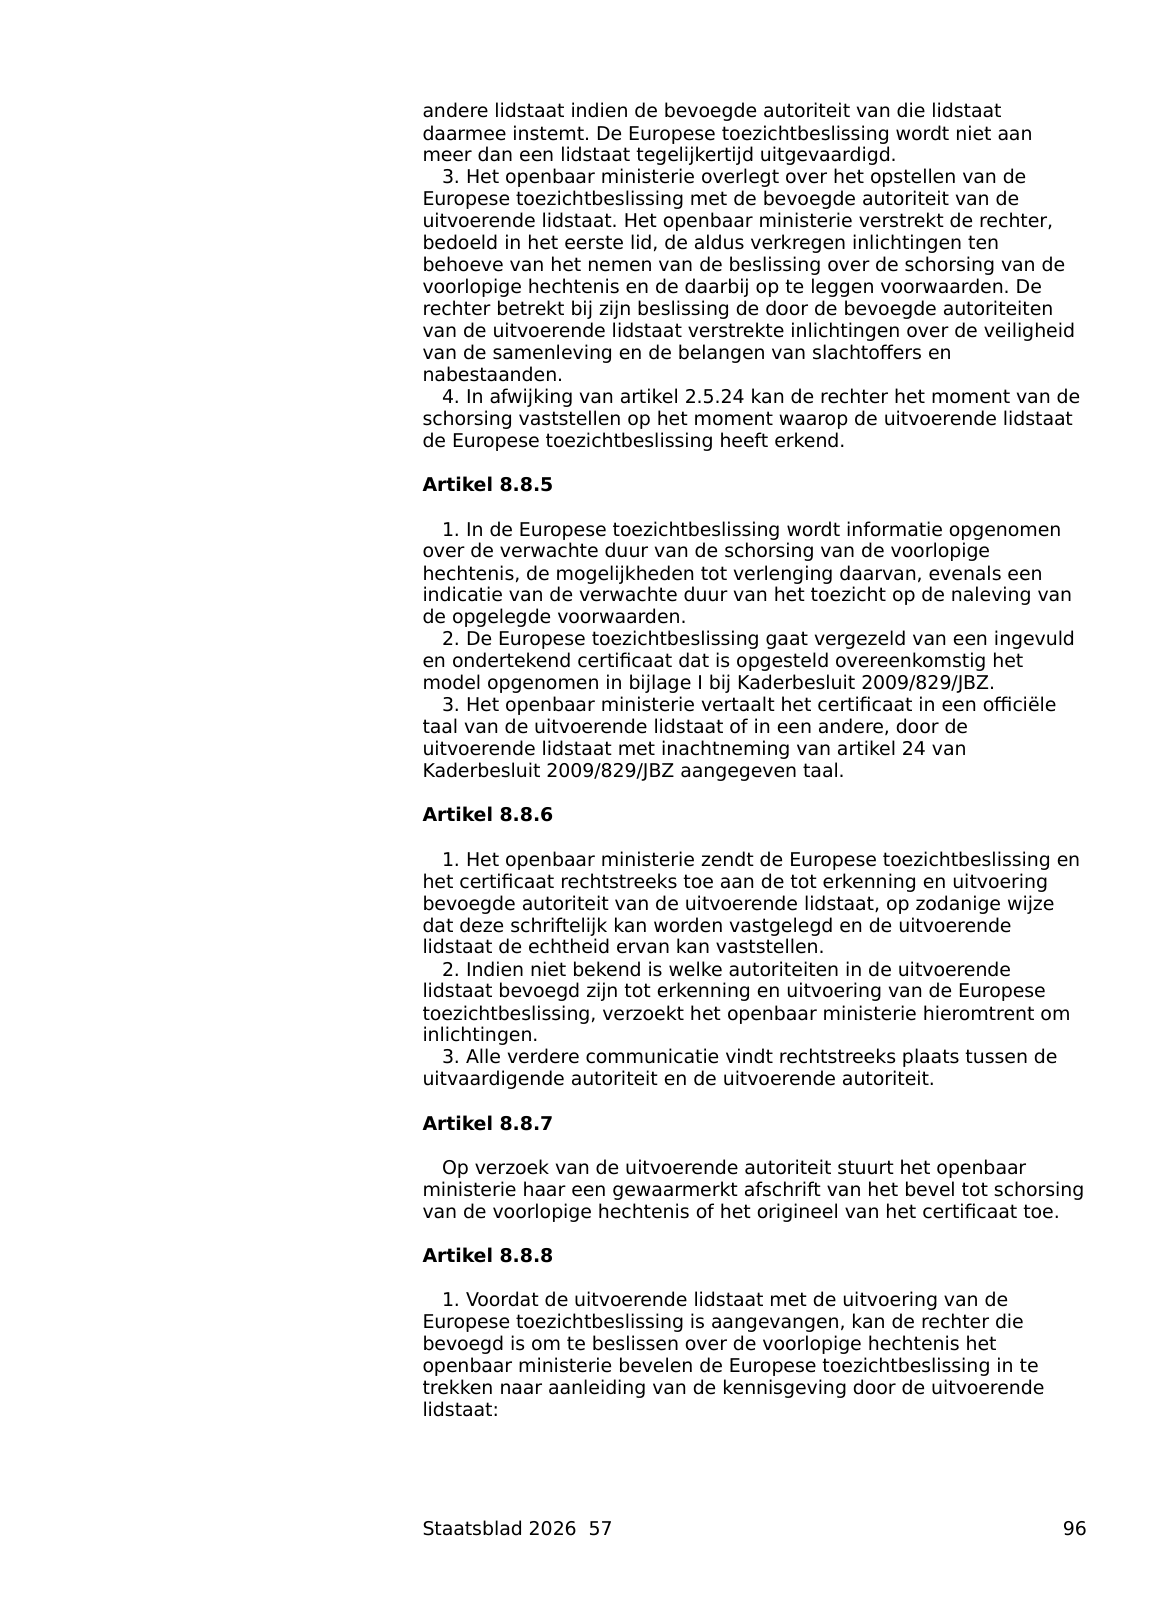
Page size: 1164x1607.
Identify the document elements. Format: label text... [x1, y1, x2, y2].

text 1. Voordat de uitvoerende lidstaat met de uitvoering van de Europese toezichtbeslissing is aangevangen, kan de rechter die bevoegd is om te beslissen over de voorlopige hechtenis het openbaar ministerie bevelen de Europese toezichtbeslissing in te trekken naar aanleiding van de kennisgeving door de uitvoerende lidstaat: [422, 1289, 1087, 1421]
text 3. Alle verdere communicatie vindt rechtstreeks plaats tussen de uitvaardigende autoriteit en de uitvoerende autoriteit. [422, 1046, 1087, 1090]
text 3. Het openbaar ministerie vertaalt het certificaat in een officiële taal van de uitvoerende lidstaat of in een andere, door de uitvoerende lidstaat met inachtneming van artikel 24 van Kaderbesluit 2009/829/JBZ aangegeven taal. [422, 694, 1087, 782]
text Op verzoek van de uitvoerende autoriteit stuurt het openbaar ministerie haar een gewaarmerkt afschrift van het bevel tot schorsing van de voorlopige hechtenis of het origineel van het certificaat toe. [422, 1157, 1087, 1223]
text 3. Het openbaar ministerie overlegt over het opstellen van de Europese toezichtbeslissing met de bevoegde autoriteit van de uitvoerende lidstaat. Het openbaar ministerie verstrekt de rechter, bedoeld in het eerste lid, de aldus verkregen inlichtingen ten behoeve van het nemen van de beslissing over de schorsing van de voorlopige hechtenis en de daarbij op te leggen voorwaarden. De rechter betrekt bij zijn beslissing de door de bevoegde autoriteiten van de uitvoerende lidstaat verstrekte inlichtingen over de veiligheid van de samenleving en de belangen van slachtoffers en nabestaanden. [422, 166, 1087, 386]
text 1. Het openbaar ministerie zendt de Europese toezichtbeslissing en het certificaat rechtstreeks toe aan de tot erkenning en uitvoering bevoegde autoriteit van de uitvoerende lidstaat, op zodanige wijze dat deze schriftelijk kan worden vastgelegd en de uitvoerende lidstaat de echtheid ervan kan vaststellen. [422, 848, 1087, 958]
text andere lidstaat indien de bevoegde autoriteit van die lidstaat daarmee instemt. De Europese toezichtbeslissing wordt niet aan meer dan een lidstaat tegelijkertijd uitgevaardigd. [422, 100, 1087, 166]
subtitle Artikel 8.8.5 [422, 474, 1087, 496]
subtitle Artikel 8.8.7 [422, 1112, 1087, 1134]
subtitle Artikel 8.8.8 [422, 1245, 1087, 1267]
text 2. De Europese toezichtbeslissing gaat vergezeld van een ingevuld en ondertekend certificaat dat is opgesteld overeenkomstig het model opgenomen in bijlage I bij Kaderbesluit 2009/829/JBZ. [422, 628, 1087, 694]
text 4. In afwijking van artikel 2.5.24 kan de rechter het moment van de schorsing vaststellen op het moment waarop de uitvoerende lidstaat de Europese toezichtbeslissing heeft erkend. [422, 386, 1087, 452]
subtitle Artikel 8.8.6 [422, 804, 1087, 826]
text 2. Indien niet bekend is welke autoriteiten in de uitvoerende lidstaat bevoegd zijn tot erkenning en uitvoering van de Europese toezichtbeslissing, verzoekt het openbaar ministerie hieromtrent om inlichtingen. [422, 958, 1087, 1046]
text 1. In de Europese toezichtbeslissing wordt informatie opgenomen over de verwachte duur van de schorsing van de voorlopige hechtenis, de mogelijkheden tot verlenging daarvan, evenals een indicatie van de verwachte duur van het toezicht op de naleving van de opgelegde voorwaarden. [422, 518, 1087, 628]
